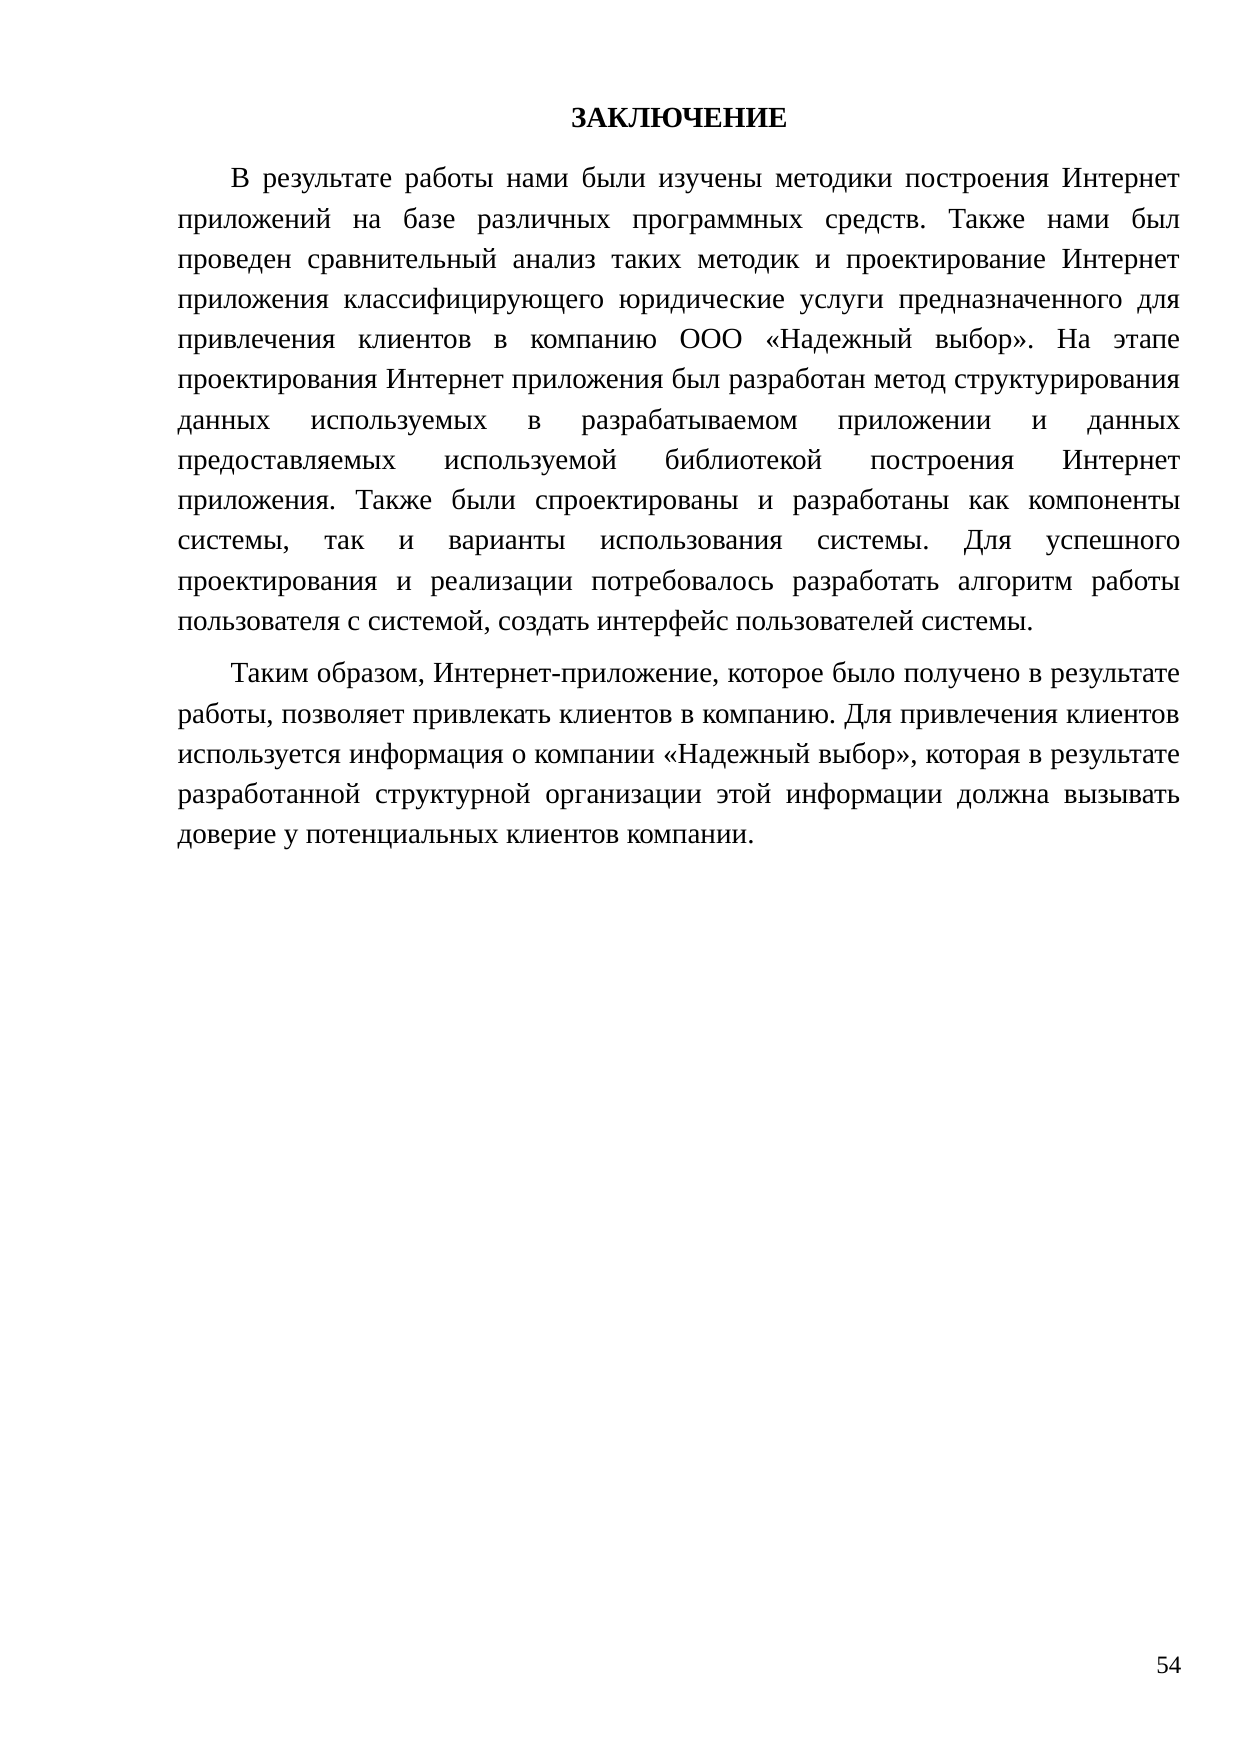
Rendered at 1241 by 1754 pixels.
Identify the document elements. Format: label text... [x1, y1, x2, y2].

text ЗАКЛЮЧЕНИЕ [177, 100, 1181, 133]
text Таким образом, Интернет-приложение, которое было получено в результате работы, позволяет привлекать клиентов в компанию. Для привлечения клиентов используется информация о компании «Надежный выбор», которая в результате разработанной структурной организации этой информации должна вызывать доверие у потенциальных клиентов компании. [177, 656, 1181, 850]
text В результате работы нами были изучены методики построения Интернет приложений на базе различных программных средств. Также нами был проведен сравнительный анализ таких методик и проектирование Интернет приложения классифицирующего юридические услуги предназначенного для привлечения клиентов в компанию ООО «Надежный выбор». На этапе проектирования Интернет приложения был разработан метод структурирования данных используемых в разрабатываемом приложении и данных предоставляемых используемой библиотекой построения Интернет приложения. Также были спроектированы и разработаны как компоненты системы, так и варианты использования системы. Для успешного проектирования и реализации потребовалось разработать алгоритм работы пользователя с системой, создать интерфейс пользователей системы. [177, 161, 1181, 636]
